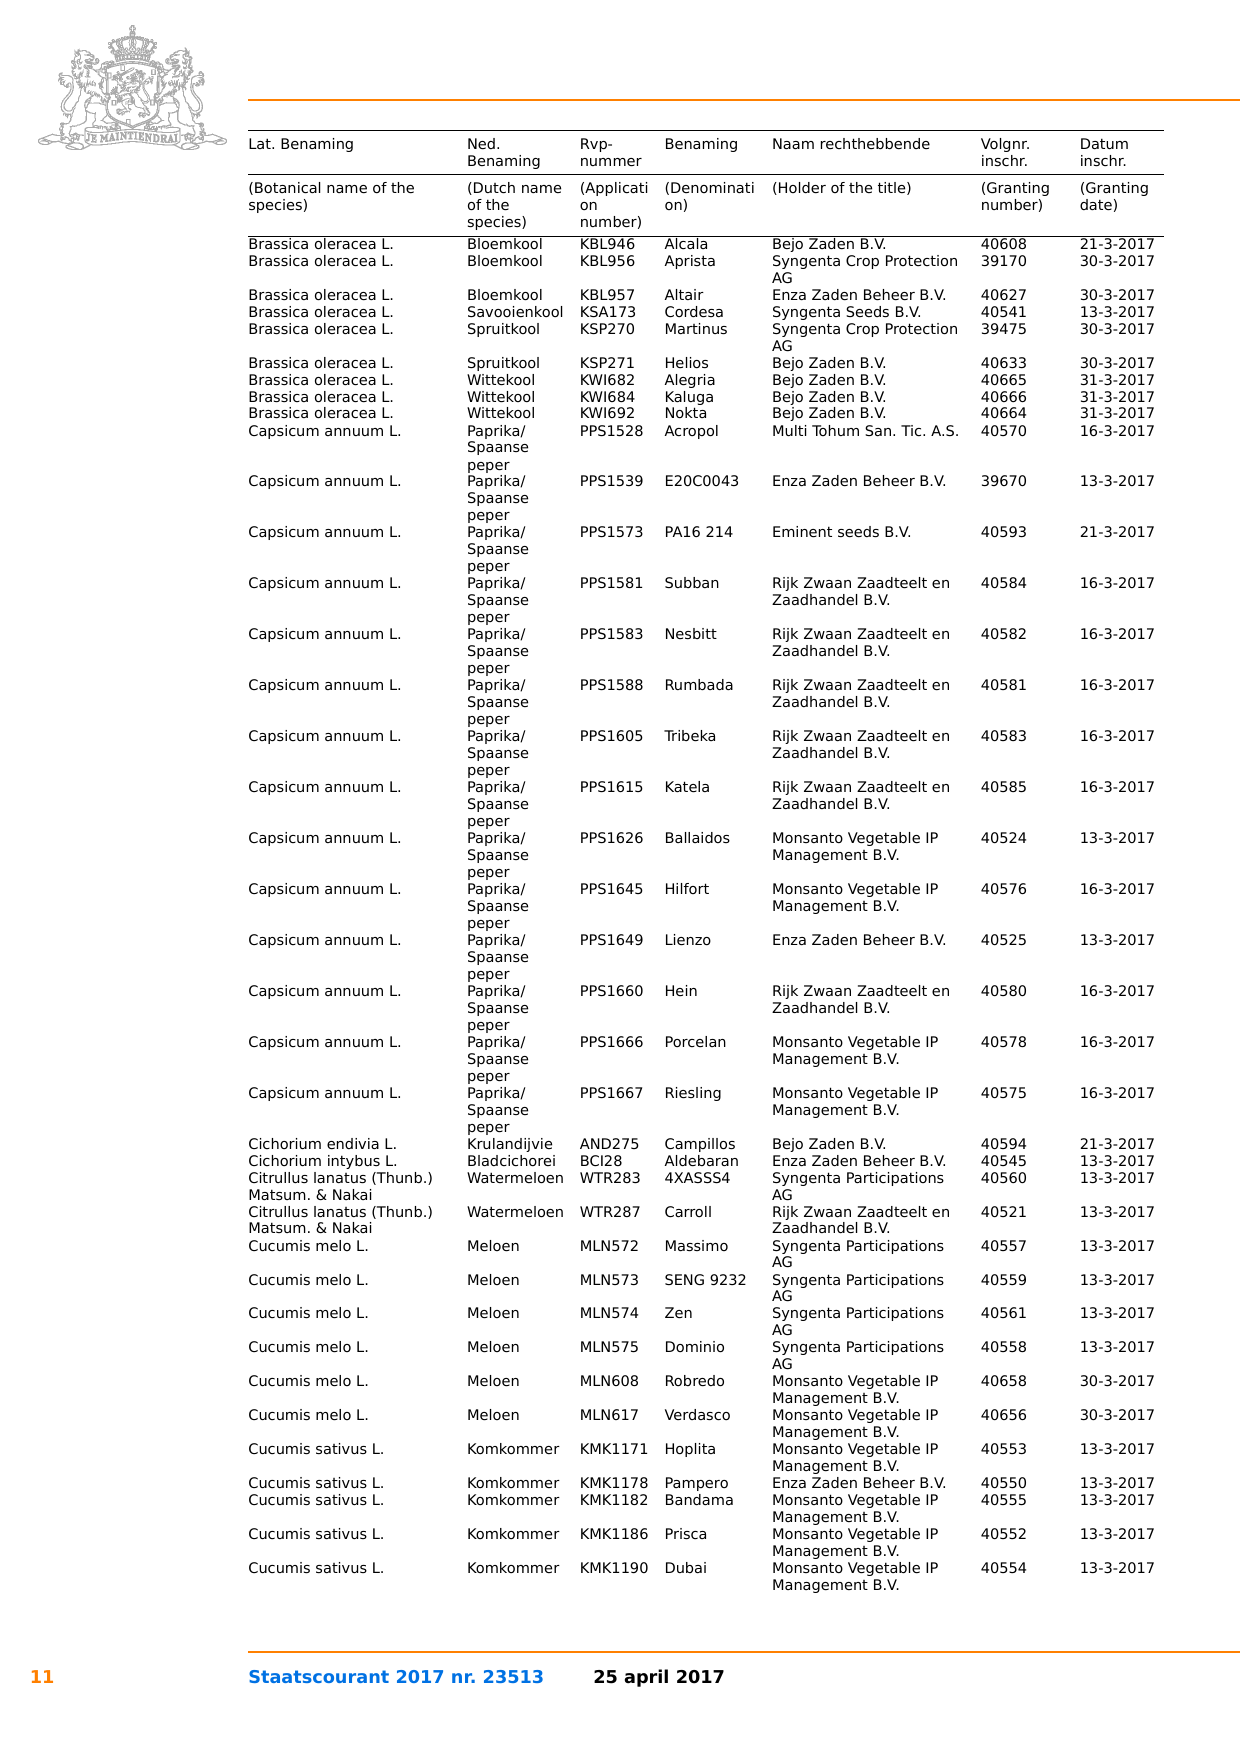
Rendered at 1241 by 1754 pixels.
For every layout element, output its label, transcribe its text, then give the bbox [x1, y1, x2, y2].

table_cell 40627 [975, 287, 1074, 303]
table_cell Tribeka [658, 728, 766, 779]
table_cell Rumbada [658, 677, 766, 728]
table_cell KMK1186 [574, 1526, 658, 1560]
table_cell Cichorium intybus L. [248, 1153, 461, 1169]
table_cell Cucumis sativus L. [248, 1560, 461, 1594]
table_cell Brassica oleracea L. [248, 321, 461, 354]
table_cell 40559 [975, 1271, 1074, 1305]
table_cell Multi Tohum San. Tic. A.S. [766, 423, 974, 473]
table_cell SENG 9232 [658, 1271, 766, 1305]
table_cell E20C0043 [658, 473, 766, 524]
table_cell MLN574 [574, 1305, 658, 1339]
table_cell 40541 [975, 304, 1074, 321]
table_cell Savooienkool [461, 304, 573, 321]
table_cell Paprika/Spaanse peper [461, 983, 573, 1034]
table_cell Komkommer [461, 1526, 573, 1560]
table_header Ned. Benaming [461, 131, 573, 174]
table_cell 40582 [975, 626, 1074, 677]
table_cell PPS1539 [574, 473, 658, 524]
table_cell Brassica oleracea L. [248, 304, 461, 321]
table_cell 40583 [975, 728, 1074, 779]
table_cell Paprika/Spaanse peper [461, 881, 573, 932]
table_cell 40608 [975, 237, 1074, 253]
table_cell KSA173 [574, 304, 658, 321]
table_cell Enza Zaden Beheer B.V. [766, 287, 974, 303]
table_cell PPS1667 [574, 1085, 658, 1136]
table_cell Paprika/Spaanse peper [461, 932, 573, 983]
table_cell KMK1190 [574, 1560, 658, 1594]
table_cell 40558 [975, 1339, 1074, 1373]
table_cell Acropol [658, 423, 766, 473]
table_cell Capsicum annuum L. [248, 626, 461, 677]
table_cell Bejo Zaden B.V. [766, 405, 974, 422]
table_cell 16-3-2017 [1074, 423, 1163, 473]
table_cell Hoplita [658, 1441, 766, 1475]
table_cell Meloen [461, 1373, 573, 1407]
table_cell 30-3-2017 [1074, 253, 1163, 287]
table_cell Capsicum annuum L. [248, 830, 461, 881]
table_cell Aprista [658, 253, 766, 287]
table_cell Capsicum annuum L. [248, 983, 461, 1034]
table_cell 31-3-2017 [1074, 389, 1163, 405]
table_cell 13-3-2017 [1074, 1560, 1163, 1594]
table_cell Rijk Zwaan Zaadteelt en Zaadhandel B.V. [766, 575, 974, 626]
table_cell 13-3-2017 [1074, 1475, 1163, 1492]
table_cell Syngenta Participations AG [766, 1339, 974, 1373]
table_header Lat. Benaming [248, 131, 461, 174]
table_cell Citrullus lanatus (Thunb.) Matsum. & Nakai [248, 1170, 461, 1203]
table_cell Monsanto Vegetable IP Management B.V. [766, 1492, 974, 1526]
table_cell 39170 [975, 253, 1074, 287]
table_cell 16-3-2017 [1074, 881, 1163, 932]
table_cell 40658 [975, 1373, 1074, 1407]
table_cell 40594 [975, 1136, 1074, 1152]
table_cell Campillos [658, 1136, 766, 1152]
table_cell Enza Zaden Beheer B.V. [766, 1475, 974, 1492]
table_cell Monsanto Vegetable IP Management B.V. [766, 1560, 974, 1594]
table_cell 40557 [975, 1238, 1074, 1271]
table_cell Lienzo [658, 932, 766, 983]
table_cell Rijk Zwaan Zaadteelt en Zaadhandel B.V. [766, 677, 974, 728]
table_cell WTR283 [574, 1170, 658, 1203]
table_cell 13-3-2017 [1074, 1492, 1163, 1526]
table_cell Monsanto Vegetable IP Management B.V. [766, 1526, 974, 1560]
table_cell Cucumis sativus L. [248, 1441, 461, 1475]
table_cell Cucumis melo L. [248, 1339, 461, 1373]
table_cell PA16 214 [658, 524, 766, 575]
table_cell 40665 [975, 371, 1074, 388]
table_cell Komkommer [461, 1475, 573, 1492]
table_cell (Denomination) [658, 175, 766, 236]
table_cell Monsanto Vegetable IP Management B.V. [766, 1085, 974, 1136]
table_cell MLN572 [574, 1238, 658, 1271]
table_cell Cucumis melo L. [248, 1407, 461, 1441]
table_cell 16-3-2017 [1074, 677, 1163, 728]
table_cell Enza Zaden Beheer B.V. [766, 473, 974, 524]
table_cell 16-3-2017 [1074, 779, 1163, 830]
table_cell 30-3-2017 [1074, 287, 1163, 303]
table_cell Capsicum annuum L. [248, 932, 461, 983]
table_cell 16-3-2017 [1074, 626, 1163, 677]
table_cell Nesbitt [658, 626, 766, 677]
table_cell Wittekool [461, 389, 573, 405]
table_cell KBL956 [574, 253, 658, 287]
table_cell Riesling [658, 1085, 766, 1136]
table_cell Syngenta Participations AG [766, 1305, 974, 1339]
table_cell Syngenta Seeds B.V. [766, 304, 974, 321]
table_cell 40524 [975, 830, 1074, 881]
table_cell 13-3-2017 [1074, 830, 1163, 881]
table_cell 40633 [975, 355, 1074, 371]
table_header Datum inschr. [1074, 131, 1163, 174]
table_cell Verdasco [658, 1407, 766, 1441]
table_cell (Granting number) [975, 175, 1074, 236]
table_cell 16-3-2017 [1074, 1034, 1163, 1084]
table_cell 16-3-2017 [1074, 983, 1163, 1034]
table_cell (Botanical name of the species) [248, 175, 461, 236]
table_cell Brassica oleracea L. [248, 371, 461, 388]
table_cell Meloen [461, 1339, 573, 1373]
table_cell 13-3-2017 [1074, 1204, 1163, 1237]
table_cell Bandama [658, 1492, 766, 1526]
table_cell Bloemkool [461, 287, 573, 303]
table_cell KWI684 [574, 389, 658, 405]
table_cell Brassica oleracea L. [248, 389, 461, 405]
table_cell MLN617 [574, 1407, 658, 1441]
table_cell Robredo [658, 1373, 766, 1407]
table_cell Komkommer [461, 1560, 573, 1594]
table_cell 4XASSS4 [658, 1170, 766, 1203]
table_cell 21-3-2017 [1074, 524, 1163, 575]
table_cell 40578 [975, 1034, 1074, 1084]
table_cell PPS1583 [574, 626, 658, 677]
table_cell Porcelan [658, 1034, 766, 1084]
table_header Rvp-nummer [574, 131, 658, 174]
picture [38, 25, 227, 150]
table_cell Bejo Zaden B.V. [766, 371, 974, 388]
table_cell 13-3-2017 [1074, 1441, 1163, 1475]
table_cell 40561 [975, 1305, 1074, 1339]
table_cell 13-3-2017 [1074, 1238, 1163, 1271]
table_cell Massimo [658, 1238, 766, 1271]
table_cell Syngenta Participations AG [766, 1170, 974, 1203]
table_cell Cucumis sativus L. [248, 1526, 461, 1560]
table_cell Helios [658, 355, 766, 371]
table_cell PPS1649 [574, 932, 658, 983]
table_cell Capsicum annuum L. [248, 779, 461, 830]
table_cell Enza Zaden Beheer B.V. [766, 932, 974, 983]
table_cell Cucumis melo L. [248, 1238, 461, 1271]
table_cell Rijk Zwaan Zaadteelt en Zaadhandel B.V. [766, 1204, 974, 1237]
table_cell Syngenta Participations AG [766, 1238, 974, 1271]
table_cell Capsicum annuum L. [248, 1034, 461, 1084]
table_cell Katela [658, 779, 766, 830]
table_cell Meloen [461, 1238, 573, 1271]
table_cell 13-3-2017 [1074, 1271, 1163, 1305]
table_cell Komkommer [461, 1441, 573, 1475]
table_cell (Application number) [574, 175, 658, 236]
table_cell 40545 [975, 1153, 1074, 1169]
table_cell 13-3-2017 [1074, 1339, 1163, 1373]
table_cell Syngenta Crop Protection AG [766, 321, 974, 354]
table_cell PPS1615 [574, 779, 658, 830]
table_cell Hein [658, 983, 766, 1034]
table_cell BCI28 [574, 1153, 658, 1169]
table_cell 13-3-2017 [1074, 304, 1163, 321]
table_cell 40554 [975, 1560, 1074, 1594]
table_cell Wittekool [461, 371, 573, 388]
table_cell Brassica oleracea L. [248, 287, 461, 303]
table_cell Pampero [658, 1475, 766, 1492]
table_cell PPS1605 [574, 728, 658, 779]
table_cell 40575 [975, 1085, 1074, 1136]
table_cell Brassica oleracea L. [248, 237, 461, 253]
table_cell (Granting date) [1074, 175, 1163, 236]
table_cell PPS1645 [574, 881, 658, 932]
table_cell 40553 [975, 1441, 1074, 1475]
table_cell Watermeloen [461, 1170, 573, 1203]
table_cell 13-3-2017 [1074, 1305, 1163, 1339]
table_cell Bloemkool [461, 237, 573, 253]
table_cell KWI692 [574, 405, 658, 422]
table_cell Monsanto Vegetable IP Management B.V. [766, 1441, 974, 1475]
table_cell 30-3-2017 [1074, 355, 1163, 371]
table_cell Bejo Zaden B.V. [766, 1136, 974, 1152]
table_cell KBL957 [574, 287, 658, 303]
table_cell Aldebaran [658, 1153, 766, 1169]
table_cell Monsanto Vegetable IP Management B.V. [766, 1034, 974, 1084]
table_cell 30-3-2017 [1074, 1407, 1163, 1441]
table_cell PPS1588 [574, 677, 658, 728]
table_cell Capsicum annuum L. [248, 1085, 461, 1136]
table_cell Citrullus lanatus (Thunb.) Matsum. & Nakai [248, 1204, 461, 1237]
table_cell 13-3-2017 [1074, 1170, 1163, 1203]
table_cell Paprika/Spaanse peper [461, 423, 573, 473]
table_cell PPS1666 [574, 1034, 658, 1084]
table_cell 40580 [975, 983, 1074, 1034]
table_cell Kaluga [658, 389, 766, 405]
table_cell Meloen [461, 1271, 573, 1305]
table_cell Paprika/Spaanse peper [461, 830, 573, 881]
table_cell Eminent seeds B.V. [766, 524, 974, 575]
table_cell Meloen [461, 1305, 573, 1339]
table_cell Cichorium endivia L. [248, 1136, 461, 1152]
table_cell Watermeloen [461, 1204, 573, 1237]
table_cell Capsicum annuum L. [248, 473, 461, 524]
table_cell (Holder of the title) [766, 175, 974, 236]
table_cell Capsicum annuum L. [248, 881, 461, 932]
table_cell 40666 [975, 389, 1074, 405]
table_cell Krulandijvie [461, 1136, 573, 1152]
table_header Naam rechthebbende [766, 131, 974, 174]
table_cell Cordesa [658, 304, 766, 321]
table_cell Capsicum annuum L. [248, 728, 461, 779]
table_cell Paprika/Spaanse peper [461, 677, 573, 728]
table_cell Prisca [658, 1526, 766, 1560]
table_cell KSP270 [574, 321, 658, 354]
table_cell Monsanto Vegetable IP Management B.V. [766, 1373, 974, 1407]
table_cell Paprika/Spaanse peper [461, 575, 573, 626]
table_cell MLN573 [574, 1271, 658, 1305]
table_cell 40581 [975, 677, 1074, 728]
table_cell Bejo Zaden B.V. [766, 389, 974, 405]
table_cell Alcala [658, 237, 766, 253]
table_cell Monsanto Vegetable IP Management B.V. [766, 881, 974, 932]
table_cell 30-3-2017 [1074, 1373, 1163, 1407]
table_cell AND275 [574, 1136, 658, 1152]
table_cell Bejo Zaden B.V. [766, 355, 974, 371]
table_cell 40560 [975, 1170, 1074, 1203]
table_cell Spruitkool [461, 355, 573, 371]
table_cell 39475 [975, 321, 1074, 354]
table_cell Rijk Zwaan Zaadteelt en Zaadhandel B.V. [766, 779, 974, 830]
table_cell Capsicum annuum L. [248, 677, 461, 728]
table_cell 13-3-2017 [1074, 932, 1163, 983]
table_cell Subban [658, 575, 766, 626]
table_cell 21-3-2017 [1074, 237, 1163, 253]
table_cell MLN575 [574, 1339, 658, 1373]
table_cell Dominio [658, 1339, 766, 1373]
table_cell 13-3-2017 [1074, 1526, 1163, 1560]
table_cell Dubai [658, 1560, 766, 1594]
table_cell 40576 [975, 881, 1074, 932]
table_cell 16-3-2017 [1074, 1085, 1163, 1136]
table_cell Capsicum annuum L. [248, 423, 461, 473]
table_cell Paprika/Spaanse peper [461, 779, 573, 830]
table_cell 39670 [975, 473, 1074, 524]
table_cell 13-3-2017 [1074, 1153, 1163, 1169]
table_cell Brassica oleracea L. [248, 405, 461, 422]
table_cell Rijk Zwaan Zaadteelt en Zaadhandel B.V. [766, 983, 974, 1034]
table_cell 13-3-2017 [1074, 473, 1163, 524]
table_cell KMK1171 [574, 1441, 658, 1475]
table_cell PPS1660 [574, 983, 658, 1034]
table_cell PPS1581 [574, 575, 658, 626]
table_cell 40664 [975, 405, 1074, 422]
table_cell Cucumis melo L. [248, 1271, 461, 1305]
table_cell Paprika/Spaanse peper [461, 1034, 573, 1084]
table_cell PPS1573 [574, 524, 658, 575]
table_cell Brassica oleracea L. [248, 253, 461, 287]
table_cell 31-3-2017 [1074, 405, 1163, 422]
table_cell Enza Zaden Beheer B.V. [766, 1153, 974, 1169]
table_cell Zen [658, 1305, 766, 1339]
table_cell Paprika/Spaanse peper [461, 728, 573, 779]
table_header Volgnr. inschr. [975, 131, 1074, 174]
table_cell Syngenta Crop Protection AG [766, 253, 974, 287]
table_cell 21-3-2017 [1074, 1136, 1163, 1152]
table_cell Meloen [461, 1407, 573, 1441]
table_cell Capsicum annuum L. [248, 575, 461, 626]
table_cell Nokta [658, 405, 766, 422]
table_cell Cucumis melo L. [248, 1373, 461, 1407]
table_cell Rijk Zwaan Zaadteelt en Zaadhandel B.V. [766, 626, 974, 677]
table_cell MLN608 [574, 1373, 658, 1407]
table_cell Bejo Zaden B.V. [766, 237, 974, 253]
table_cell Alegria [658, 371, 766, 388]
table_cell Carroll [658, 1204, 766, 1237]
table_cell KSP271 [574, 355, 658, 371]
table_cell 40555 [975, 1492, 1074, 1526]
table_cell Brassica oleracea L. [248, 355, 461, 371]
table_cell 40593 [975, 524, 1074, 575]
table_cell PPS1626 [574, 830, 658, 881]
table_cell Altair [658, 287, 766, 303]
table_cell Rijk Zwaan Zaadteelt en Zaadhandel B.V. [766, 728, 974, 779]
table_cell Capsicum annuum L. [248, 524, 461, 575]
table_header Benaming [658, 131, 766, 174]
table_cell Cucumis melo L. [248, 1305, 461, 1339]
table_cell Martinus [658, 321, 766, 354]
table_cell KMK1178 [574, 1475, 658, 1492]
table_cell Paprika/Spaanse peper [461, 473, 573, 524]
table_cell 16-3-2017 [1074, 575, 1163, 626]
table_cell 30-3-2017 [1074, 321, 1163, 354]
table_cell 40550 [975, 1475, 1074, 1492]
table_cell 40584 [975, 575, 1074, 626]
table_cell Cucumis sativus L. [248, 1475, 461, 1492]
table_cell 31-3-2017 [1074, 371, 1163, 388]
table_cell (Dutch name of the species) [461, 175, 573, 236]
table_cell Hilfort [658, 881, 766, 932]
table_cell KBL946 [574, 237, 658, 253]
table_cell Monsanto Vegetable IP Management B.V. [766, 830, 974, 881]
table_cell Wittekool [461, 405, 573, 422]
table_cell Spruitkool [461, 321, 573, 354]
table_cell Paprika/Spaanse peper [461, 524, 573, 575]
table_cell Ballaidos [658, 830, 766, 881]
table_cell 40525 [975, 932, 1074, 983]
table_cell Bloemkool [461, 253, 573, 287]
table_cell 40521 [975, 1204, 1074, 1237]
table_cell WTR287 [574, 1204, 658, 1237]
table_cell KMK1182 [574, 1492, 658, 1526]
table_cell Monsanto Vegetable IP Management B.V. [766, 1407, 974, 1441]
table_cell Bladcichorei [461, 1153, 573, 1169]
table_cell Paprika/Spaanse peper [461, 1085, 573, 1136]
table_cell 40570 [975, 423, 1074, 473]
table_cell 16-3-2017 [1074, 728, 1163, 779]
table_cell Syngenta Participations AG [766, 1271, 974, 1305]
table_cell Cucumis sativus L. [248, 1492, 461, 1526]
table_cell Komkommer [461, 1492, 573, 1526]
table_cell 40552 [975, 1526, 1074, 1560]
table_cell 40585 [975, 779, 1074, 830]
table_cell Paprika/Spaanse peper [461, 626, 573, 677]
table_cell PPS1528 [574, 423, 658, 473]
table_cell KWI682 [574, 371, 658, 388]
table_cell 40656 [975, 1407, 1074, 1441]
